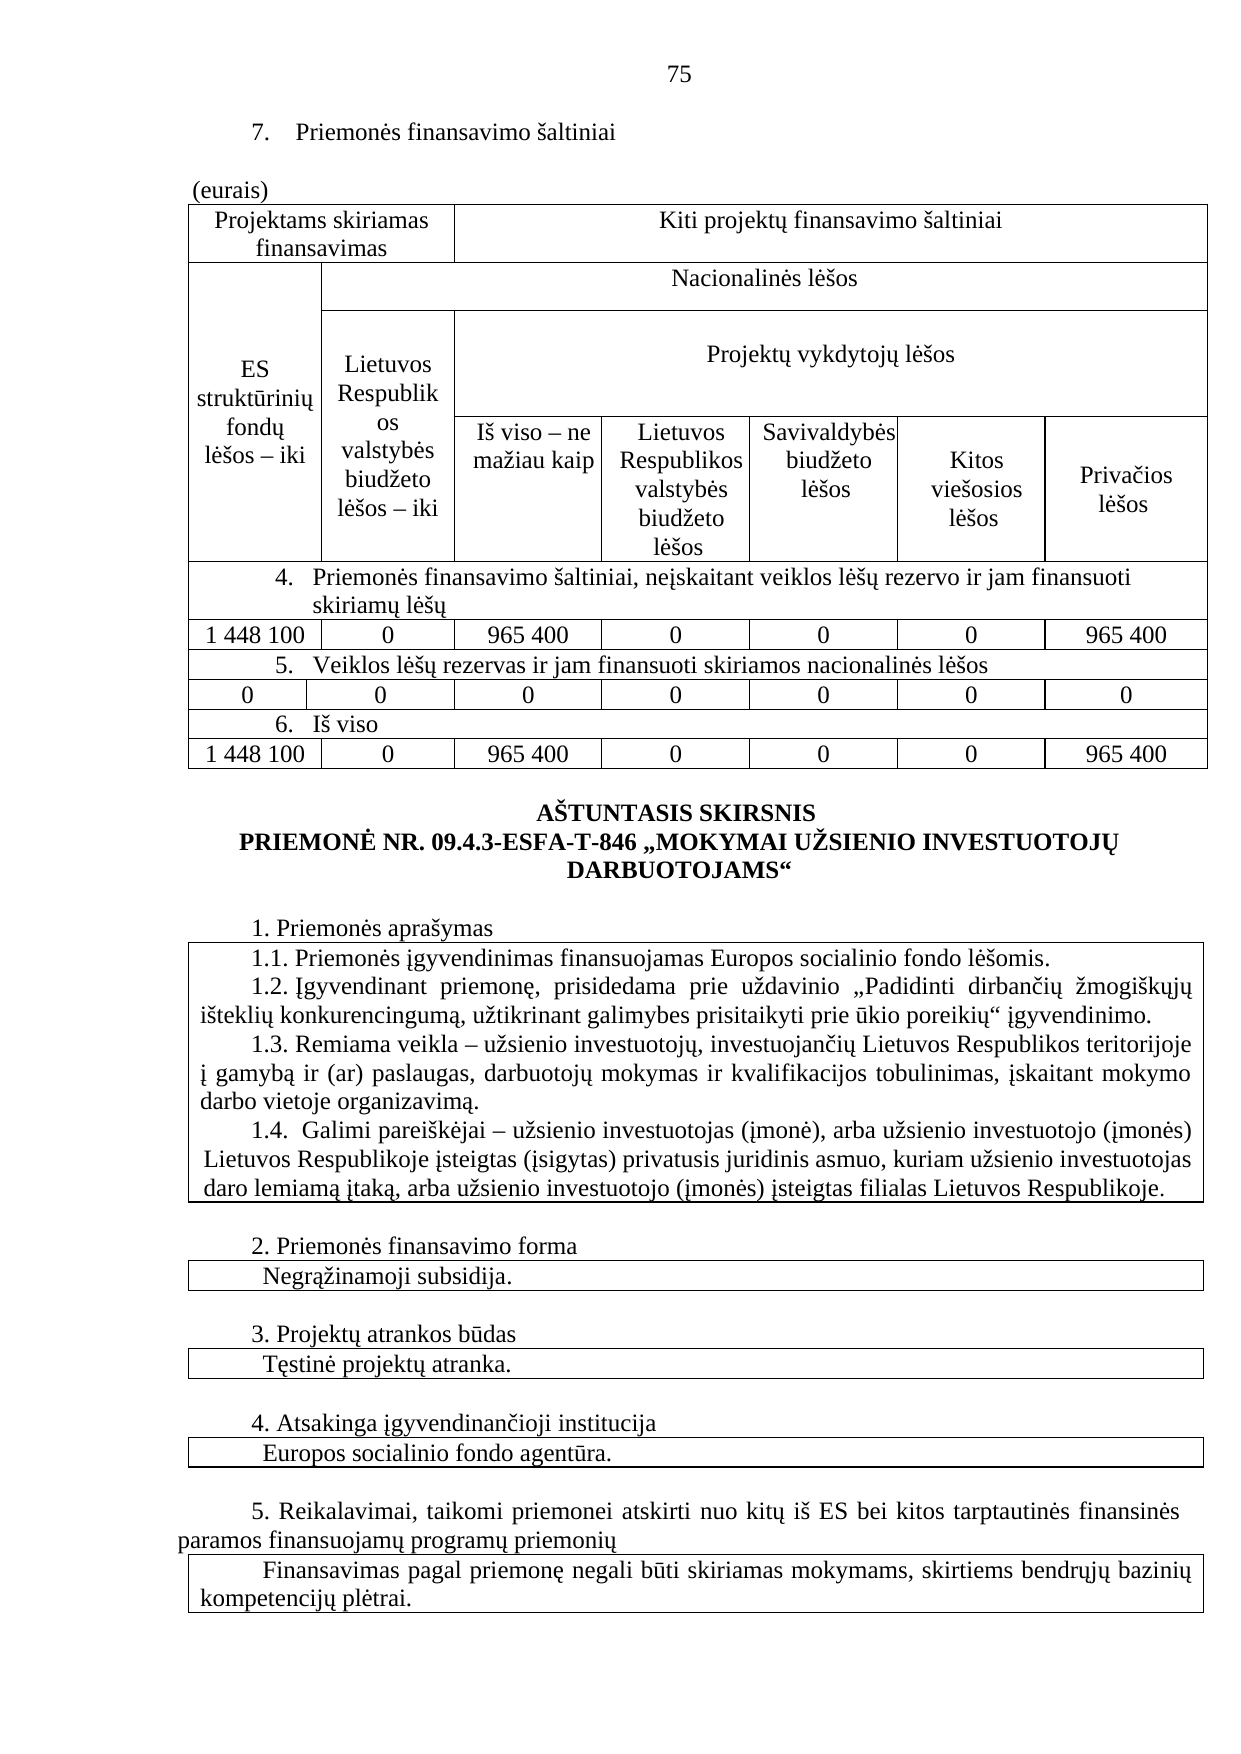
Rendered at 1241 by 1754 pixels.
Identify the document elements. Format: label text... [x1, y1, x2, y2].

table_header Finansavimas pagal priemonę negali būti skiriamas mokymams, skirtiems bendrųjų bazinių kompetencijų plėtrai. [189, 1555, 1203, 1612]
table_cell 0 [750, 680, 897, 708]
table_cell Privačios lėšos [1046, 417, 1207, 561]
table_cell 1.2. Įgyvendinant priemonę, prisidedama prie uždavinio „Padidinti dirbančių žmogiškųjų išteklių konkurencingumą, užtikrinant galimybes prisitaikyti prie ūkio poreikių“ įgyvendinimo. [189, 971, 1203, 1029]
table_cell 1.3. Remiama veikla – užsienio investuotojų, investuojančių Lietuvos Respublikos teritorijoje į gamybą ir (ar) paslaugas, darbuotojų mokymas ir kvalifikacijos tobulinimas, įskaitant mokymo darbo vietoje organizavimą. [189, 1029, 1203, 1115]
text 2. Priemonės finansavimo forma [177, 1231, 1181, 1260]
table_cell 0 [455, 680, 601, 708]
table_cell 0 [602, 680, 749, 708]
table_cell 6. Iš viso [189, 710, 1207, 738]
table_cell 0 [898, 680, 1044, 708]
table_cell 0 [750, 620, 897, 649]
text 5. Reikalavimai, taikomi priemonei atskirti nuo kitų iš ES bei kitos tarptautinės finansinės paramos finansuojamų programų priemonių [177, 1496, 1181, 1554]
table_cell 0 [602, 620, 749, 649]
table_header Tęstinė projektų atranka. [189, 1349, 1203, 1378]
text 1. Priemonės aprašymas [177, 913, 1181, 942]
table_cell Nacionalinės lėšos [322, 263, 1207, 309]
table_cell Iš viso – ne mažiau kaip [455, 417, 601, 561]
table_cell Lietuvos Respublikos valstybės biudžeto lėšos – iki [322, 311, 454, 561]
table_cell 1.4. Galimi pareiškėjai – užsienio investuotojas (įmonė), arba užsienio investuotojo (įmonės) Lietuvos Respublikoje įsteigtas (įsigytas) privatusis juridinis asmuo, kuriam užsienio investuotojas daro lemiamą įtaką, arba užsienio investuotojo (įmonės) įsteigtas filialas Lietuvos Respublikoje. [189, 1115, 1203, 1201]
table_cell ES struktūrinių fondų lėšos – iki [189, 263, 321, 561]
table_cell 965 400 [1046, 620, 1207, 649]
table_cell 0 [322, 620, 454, 649]
table_cell 5. Veiklos lėšų rezervas ir jam finansuoti skiriamos nacionalinės lėšos [189, 650, 1207, 679]
table_cell Projektų vykdytojų lėšos [455, 311, 1207, 416]
table_cell Kitos viešosios lėšos [898, 417, 1044, 561]
table_cell 0 [898, 739, 1044, 768]
text (eurais) [177, 146, 904, 204]
table_cell 0 [898, 620, 1044, 649]
text AŠTUNTASIS SKIRSNIS [177, 798, 1181, 827]
text 4. Atsakinga įgyvendinančioji institucija [177, 1408, 1181, 1437]
table_header 1.1. Priemonės įgyvendinimas finansuojamas Europos socialinio fondo lėšomis. [189, 943, 1203, 971]
table_header Europos socialinio fondo agentūra. [189, 1438, 1203, 1466]
table_cell 1 448 100 [189, 739, 321, 768]
table_cell Savivaldybės biudžeto lėšos [750, 417, 897, 561]
table_cell 0 [307, 680, 454, 708]
table_cell 0 [602, 739, 749, 768]
table_cell 965 400 [1046, 739, 1207, 768]
text PRIEMONĖ NR. 09.4.3-ESFA-T-846 „MOKYMAI UŽSIENIO INVESTUOTOJŲ DARBUOTOJAMS“ [177, 827, 1181, 884]
table_cell 0 [1046, 680, 1207, 708]
text 7. Priemonės finansavimo šaltiniai [251, 117, 1181, 146]
table_header Projektams skiriamas finansavimas [189, 205, 454, 262]
table_cell 1 448 100 [189, 620, 321, 649]
text 3. Projektų atrankos būdas [177, 1319, 1181, 1348]
table_cell 0 [322, 739, 454, 768]
table_cell 4. Priemonės finansavimo šaltiniai, neįskaitant veiklos lėšų rezervo ir jam finansuoti skiriamų lėšų [189, 562, 1207, 619]
table_header Kiti projektų finansavimo šaltiniai [455, 205, 1207, 262]
table_cell 0 [750, 739, 897, 768]
table_cell 0 [189, 680, 306, 708]
table_cell Lietuvos Respublikos valstybės biudžeto lėšos [602, 417, 749, 561]
table_header Negrąžinamoji subsidija. [189, 1261, 1203, 1290]
table_cell 965 400 [455, 620, 601, 649]
table_cell 965 400 [455, 739, 601, 768]
